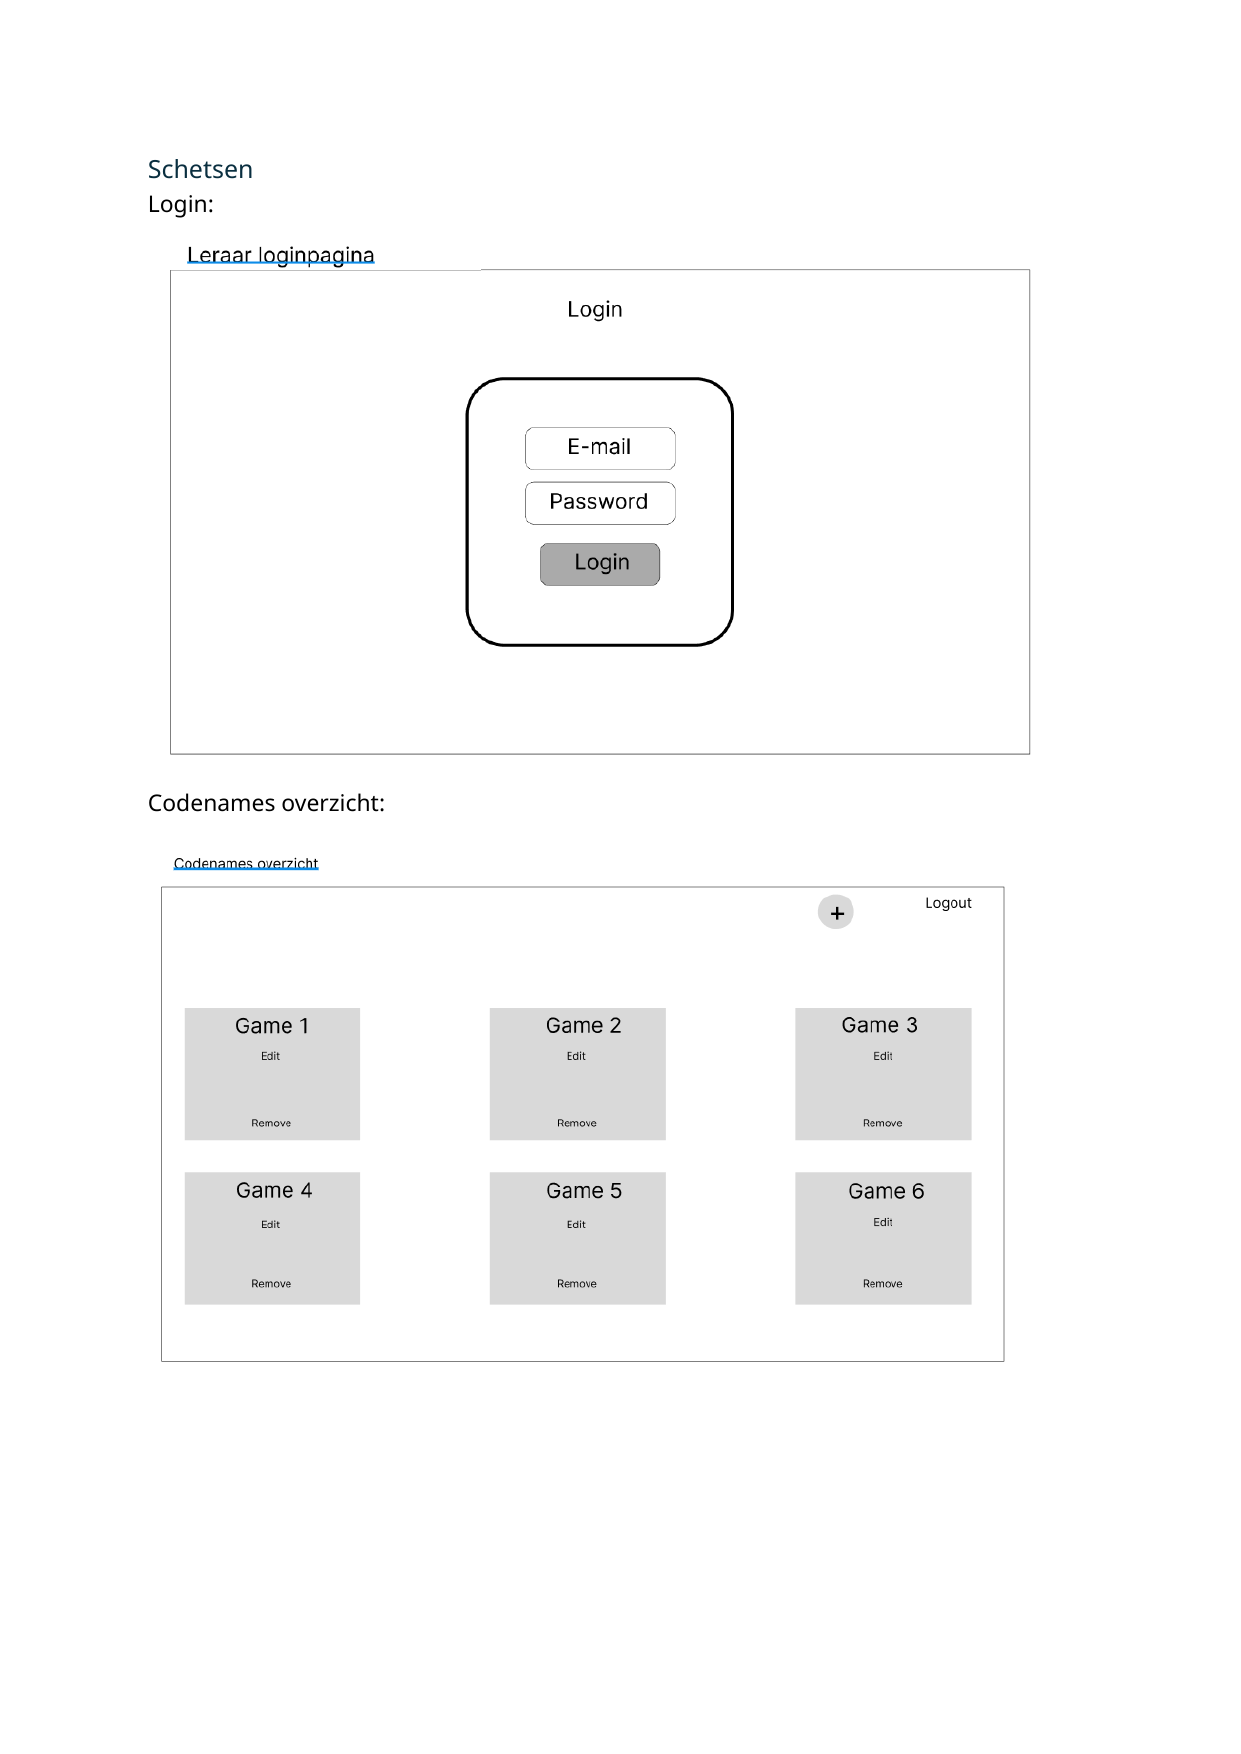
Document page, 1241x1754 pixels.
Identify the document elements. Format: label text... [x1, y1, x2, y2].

text Codenames overzicht: [148, 787, 1093, 819]
text Login: [148, 187, 1093, 219]
subtitle Schetsen [148, 152, 1093, 186]
